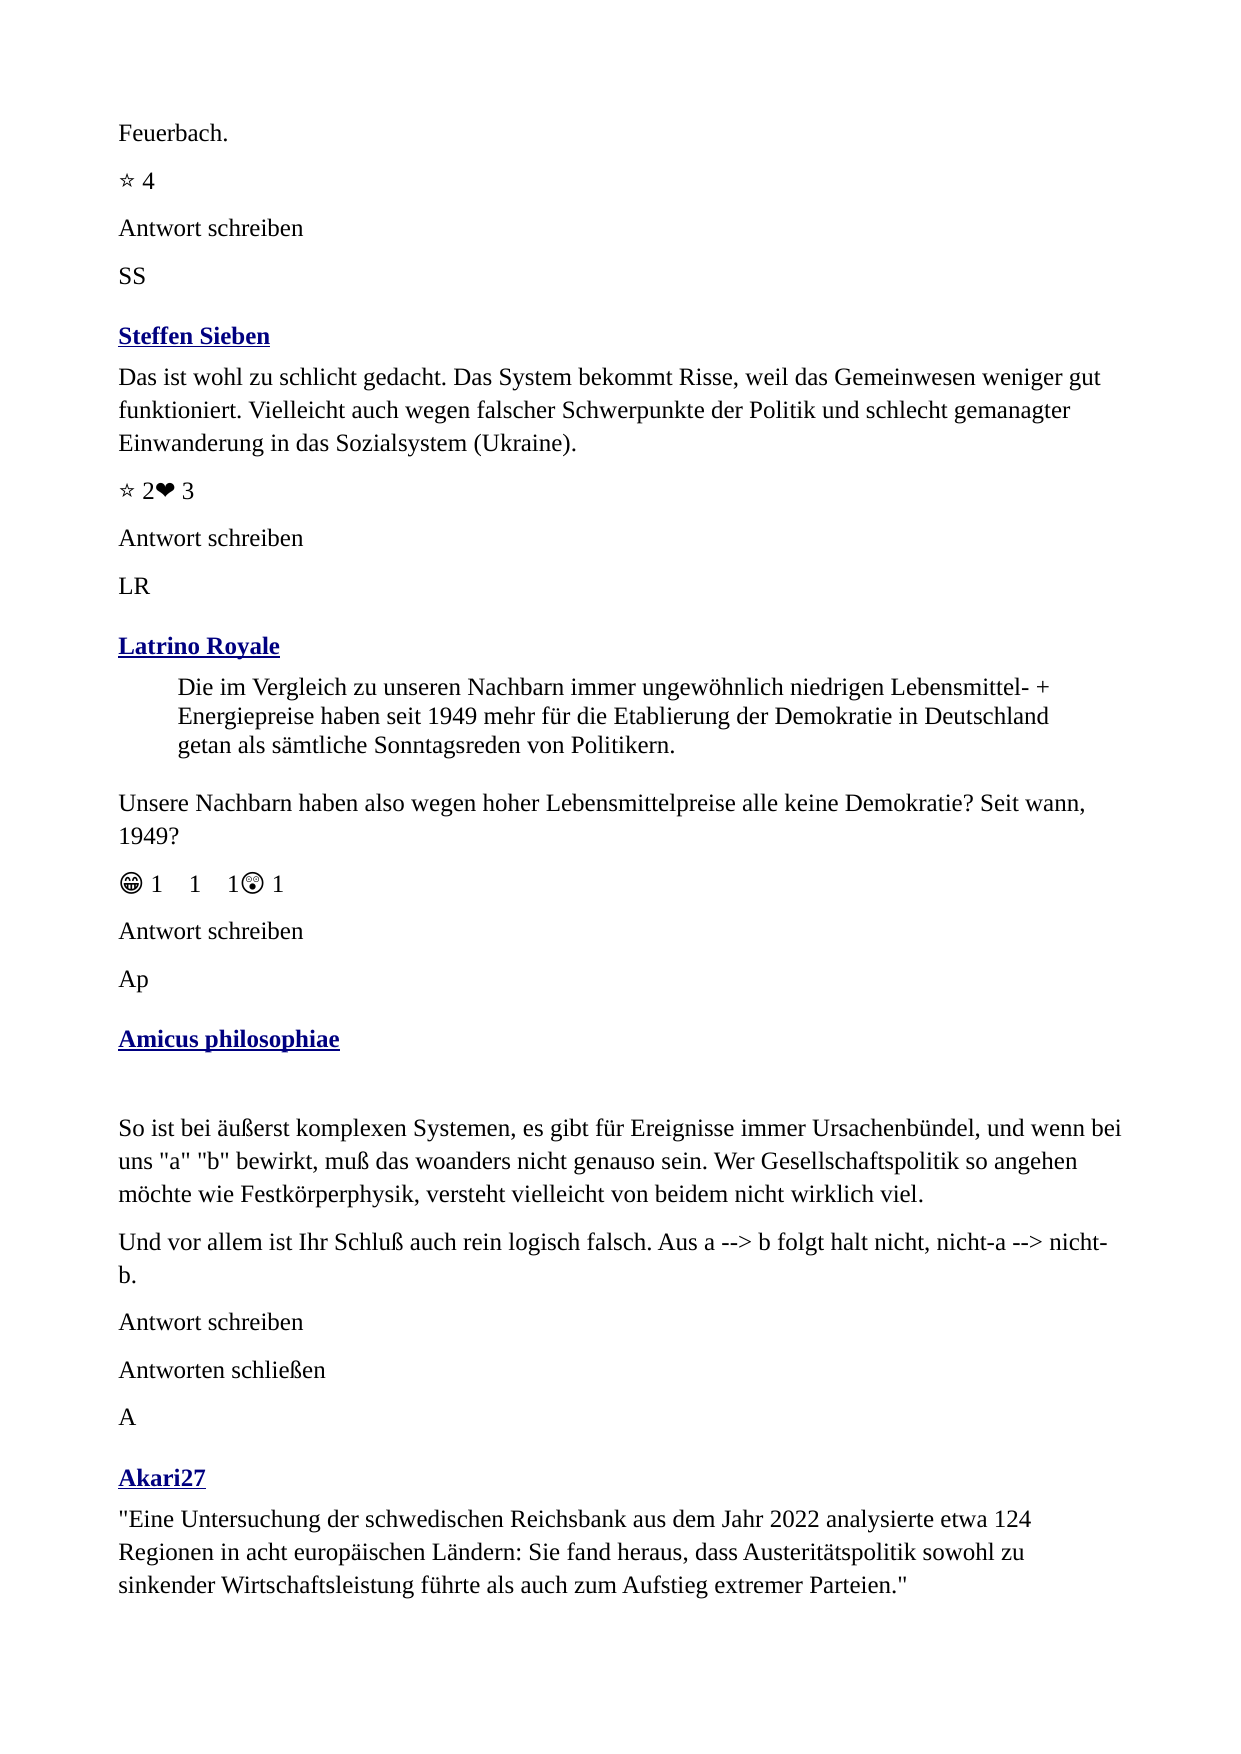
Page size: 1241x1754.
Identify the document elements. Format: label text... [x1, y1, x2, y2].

text Antwort schreiben [118, 916, 1122, 945]
subtitle Latrino Royale [118, 631, 1122, 660]
subtitle Steffen Sieben [118, 321, 1122, 350]
text 😁 1🙁 1🤨 1😲 1 [118, 869, 1122, 898]
text "Eine Untersuchung der schwedischen Reichsbank aus dem Jahr 2022 analysierte etwa 124 Regionen in acht europäischen Ländern: Sie fand heraus, dass Austeritätspolitik sowohl zu sinkender Wirtschaftsleistung führte als auch zum Aufstieg extremer Parteien." [118, 1504, 1122, 1599]
text Antwort schreiben [118, 1307, 1122, 1336]
text Antworten schließen [118, 1355, 1122, 1384]
text Ap [118, 964, 1122, 993]
text Unsere Nachbarn haben also wegen hoher Lebensmittelpreise alle keine Demokratie? Seit wann, 1949? [118, 788, 1122, 850]
text LR [118, 571, 1122, 600]
text A [118, 1402, 1122, 1431]
text Antwort schreiben [118, 523, 1122, 552]
subtitle Amicus philosophiae [118, 1024, 1122, 1053]
text Antwort schreiben [118, 213, 1122, 242]
text ⭐️ 4 [118, 166, 1122, 194]
text ⭐️ 2❤️ 3 [118, 476, 1122, 505]
text SS [118, 261, 1122, 290]
text So ist bei äußerst komplexen Systemen, es gibt für Ereignisse immer Ursachenbündel, und wenn bei uns "a" "b" bewirkt, muß das woanders nicht genauso sein. Wer Gesellschaftspolitik so angehen möchte wie Festkörperphysik, versteht vielleicht von beidem nicht wirklich viel. [118, 1113, 1122, 1208]
subtitle Akari27 [118, 1463, 1122, 1491]
text Feuerbach. [118, 118, 1122, 147]
text Und vor allem ist Ihr Schluß auch rein logisch falsch. Aus a --> b folgt halt nicht, nicht-a --> nicht-b. [118, 1227, 1122, 1288]
text Die im Vergleich zu unseren Nachbarn immer ungewöhnlich niedrigen Lebensmittel- + Energiepreise haben seit 1949 mehr für die Etablierung der Demokratie in Deutschland getan als sämtliche Sonntagsreden von Politikern. [177, 672, 1063, 759]
text Das ist wohl zu schlicht gedacht. Das System bekommt Risse, weil das Gemeinwesen weniger gut funktioniert. Vielleicht auch wegen falscher Schwerpunkte der Politik und schlecht gemanagter Einwanderung in das Sozialsystem (Ukraine). [118, 362, 1122, 457]
